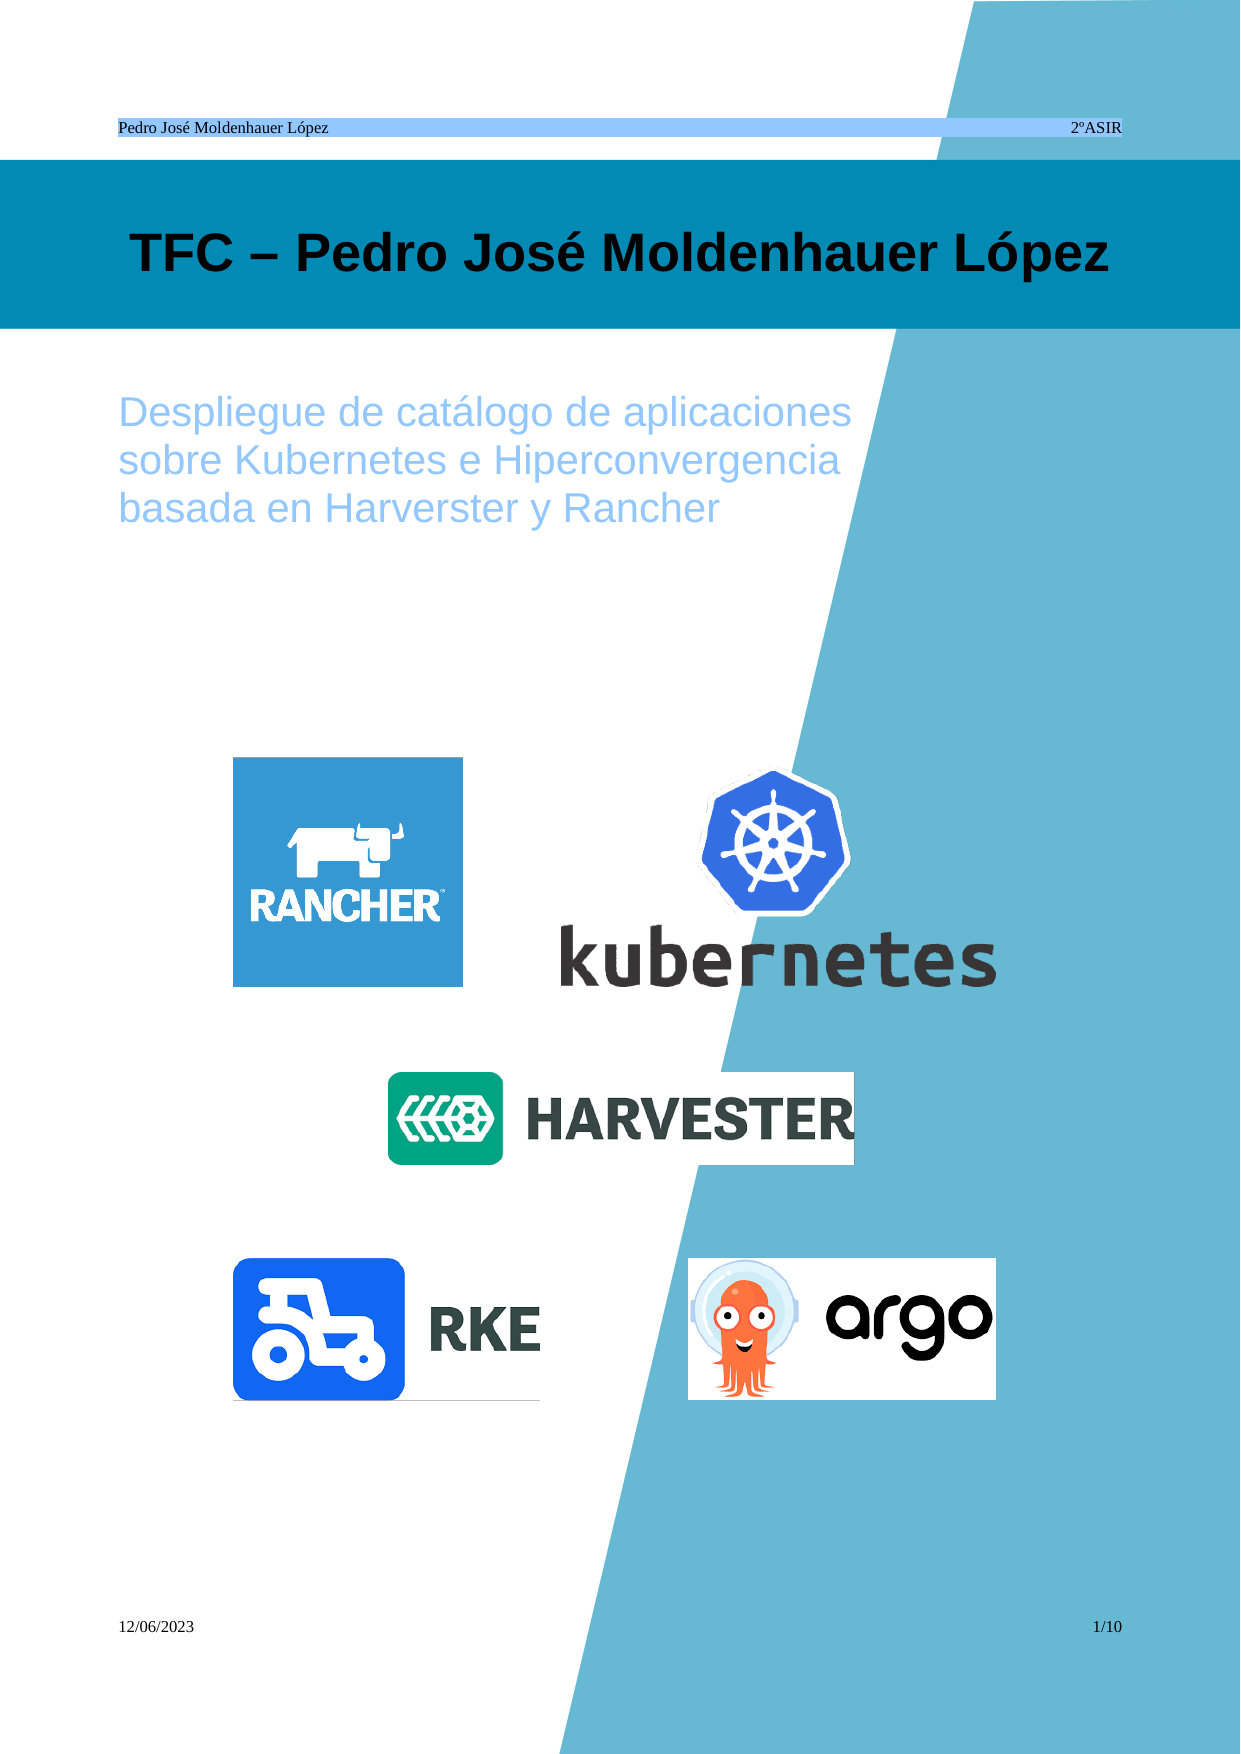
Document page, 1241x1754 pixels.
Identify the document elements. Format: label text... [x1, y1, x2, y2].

picture [0, 0, 1241, 159]
subtitle Despliegue de catálogo de aplicaciones sobre Kubernetes e Hiperconvergencia basada en Harverster y Rancher [118, 388, 1122, 531]
picture [0, 329, 1241, 1754]
title TFC – Pedro José Moldenhauer López [118, 221, 1122, 283]
